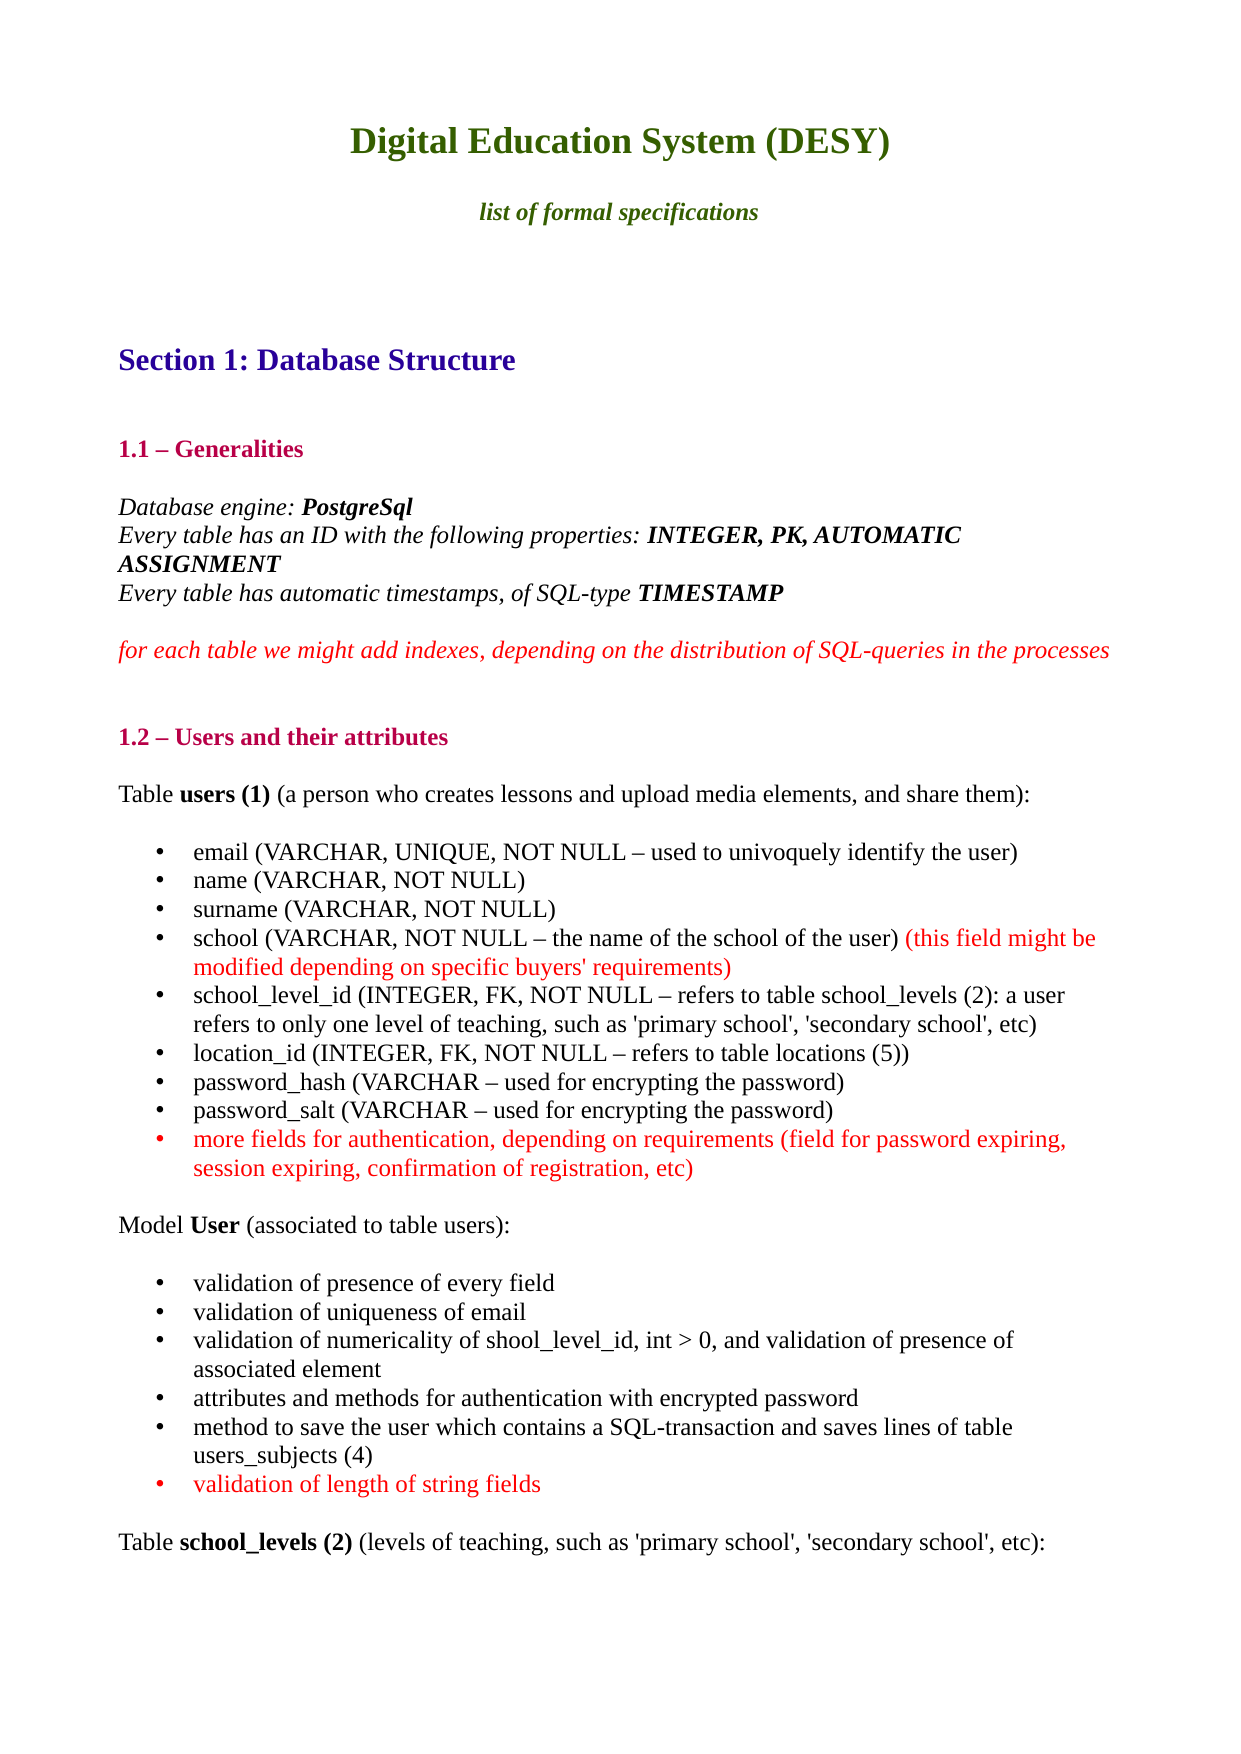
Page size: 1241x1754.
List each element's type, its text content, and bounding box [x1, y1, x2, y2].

list more fields for authentication, depending on requirements (field for password expiring, session expiring, confirmation of registration, etc) [156, 1124, 1122, 1182]
text Model User (associated to table users): [118, 1211, 1122, 1239]
list validation of numericality of shool_level_id, int > 0, and validation of presence of associated element [156, 1326, 1122, 1383]
list email (VARCHAR, UNIQUE, NOT NULL – used to univoquely identify the user) [156, 837, 1122, 866]
list method to save the user which contains a SQL-transaction and saves lines of table users_subjects (4) [156, 1412, 1122, 1469]
text for each table we might add indexes, depending on the distribution of SQL-queries in the processes [118, 636, 1122, 664]
text Digital Education System (DESY) [118, 118, 1122, 161]
list password_hash (VARCHAR – used for encrypting the password) [156, 1067, 1122, 1096]
list surname (VARCHAR, NOT NULL) [156, 894, 1122, 923]
text Table school_levels (2) (levels of teaching, such as 'primary school', 'secondary school', etc): [118, 1527, 1122, 1556]
text 1.1 – Generalities [118, 434, 1122, 463]
text Section 1: Database Structure [118, 341, 1122, 377]
text Every table has an ID with the following properties: INTEGER, PK, AUTOMATIC ASSIGNMENT [118, 521, 1122, 578]
list name (VARCHAR, NOT NULL) [156, 866, 1122, 894]
list location_id (INTEGER, FK, NOT NULL – refers to table locations (5)) [156, 1038, 1122, 1067]
text 1.2 – Users and their attributes [118, 722, 1122, 751]
list school (VARCHAR, NOT NULL – the name of the school of the user) (this field might be modified depending on specific buyers' requirements) [156, 923, 1122, 981]
text Every table has automatic timestamps, of SQL-type TIMESTAMP [118, 578, 1122, 607]
list validation of uniqueness of email [156, 1297, 1122, 1326]
text Database engine: PostgreSql [118, 492, 1122, 521]
list validation of presence of every field [156, 1268, 1122, 1297]
list password_salt (VARCHAR – used for encrypting the password) [156, 1096, 1122, 1124]
text list of formal specifications [118, 197, 1122, 226]
list validation of length of string fields [156, 1469, 1122, 1498]
text Table users (1) (a person who creates lessons and upload media elements, and share them): [118, 779, 1122, 808]
list attributes and methods for authentication with encrypted password [156, 1383, 1122, 1412]
list school_level_id (INTEGER, FK, NOT NULL – refers to table school_levels (2): a user refers to only one level of teaching, such as 'primary school', 'secondary school', etc) [156, 981, 1122, 1038]
